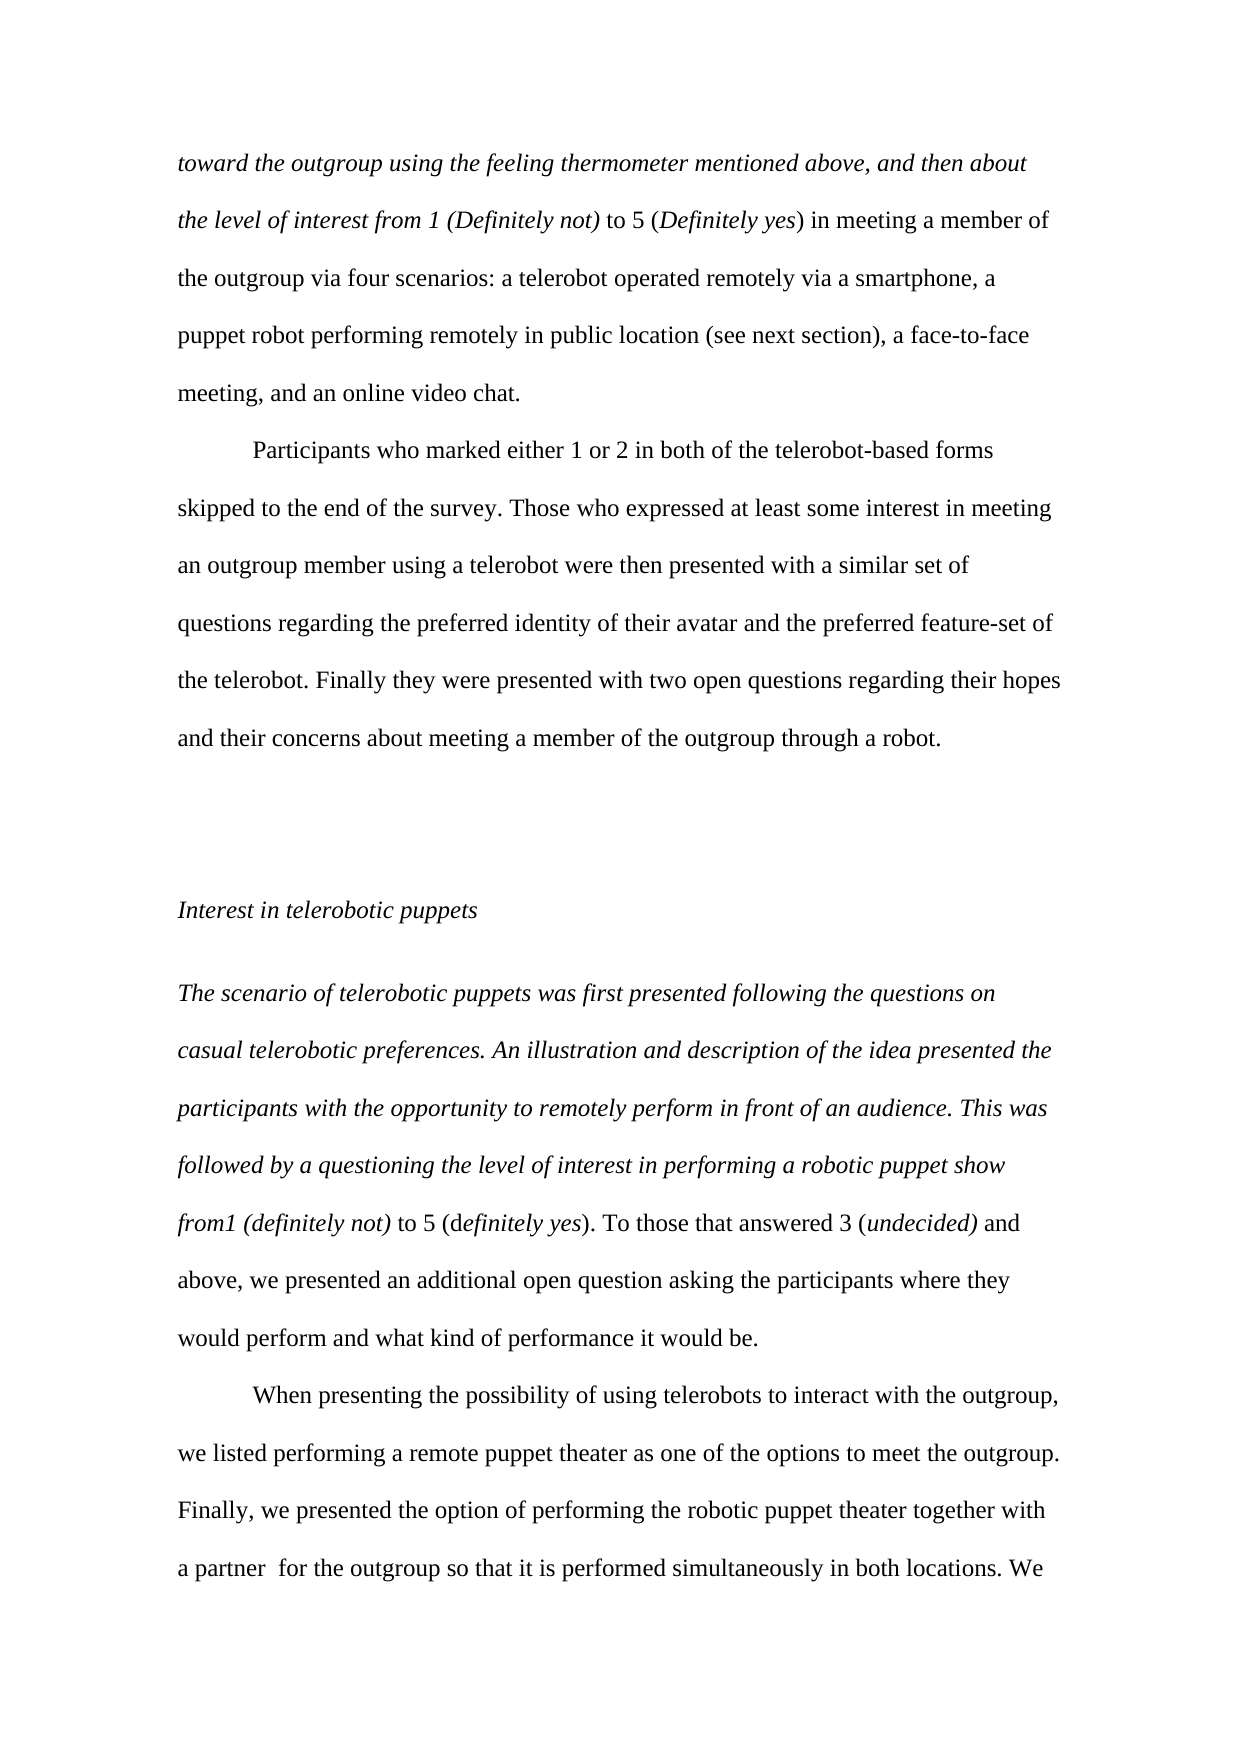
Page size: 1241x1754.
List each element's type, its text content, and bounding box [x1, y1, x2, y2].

text When presenting the possibility of using telerobots to interact with the outgroup, we listed performing a remote puppet theater as one of the options to meet the outgroup. Finally, we presented the option of performing the robotic puppet theater together with a partner for the outgroup so that it is performed simultaneously in both locations. We [177, 1380, 1063, 1581]
text Participants who marked either 1 or 2 in both of the telerobot-based forms skipped to the end of the survey. Those who expressed at least some interest in meeting an outgroup member using a telerobot were then presented with a similar set of questions regarding the preferred identity of their avatar and the preferred feature-set of the telerobot. Finally they were presented with two open questions regarding their hopes and their concerns about meeting a member of the outgroup through a robot. [177, 435, 1063, 751]
text The scenario of telerobotic puppets was first presented following the questions on casual telerobotic preferences. An illustration and description of the idea presented the participants with the opportunity to remotely perform in front of an audience. This was followed by a questioning the level of interest in performing a robotic puppet show from1 (definitely not) to 5 (definitely yes). To those that answered 3 (undecided) and above, we presented an additional open question asking the participants where they would perform and what kind of performance it would be. [177, 978, 1063, 1351]
text Interest in telerobotic puppets [177, 895, 1063, 924]
text toward the outgroup using the feeling thermometer mentioned above, and then about the level of interest from 1 (Definitely not) to 5 (Definitely yes) in meeting a member of the outgroup via four scenarios: a telerobot operated remotely via a smartphone, a puppet robot performing remotely in public location (see next section), a face-to-face meeting, and an online video chat. [177, 148, 1063, 406]
